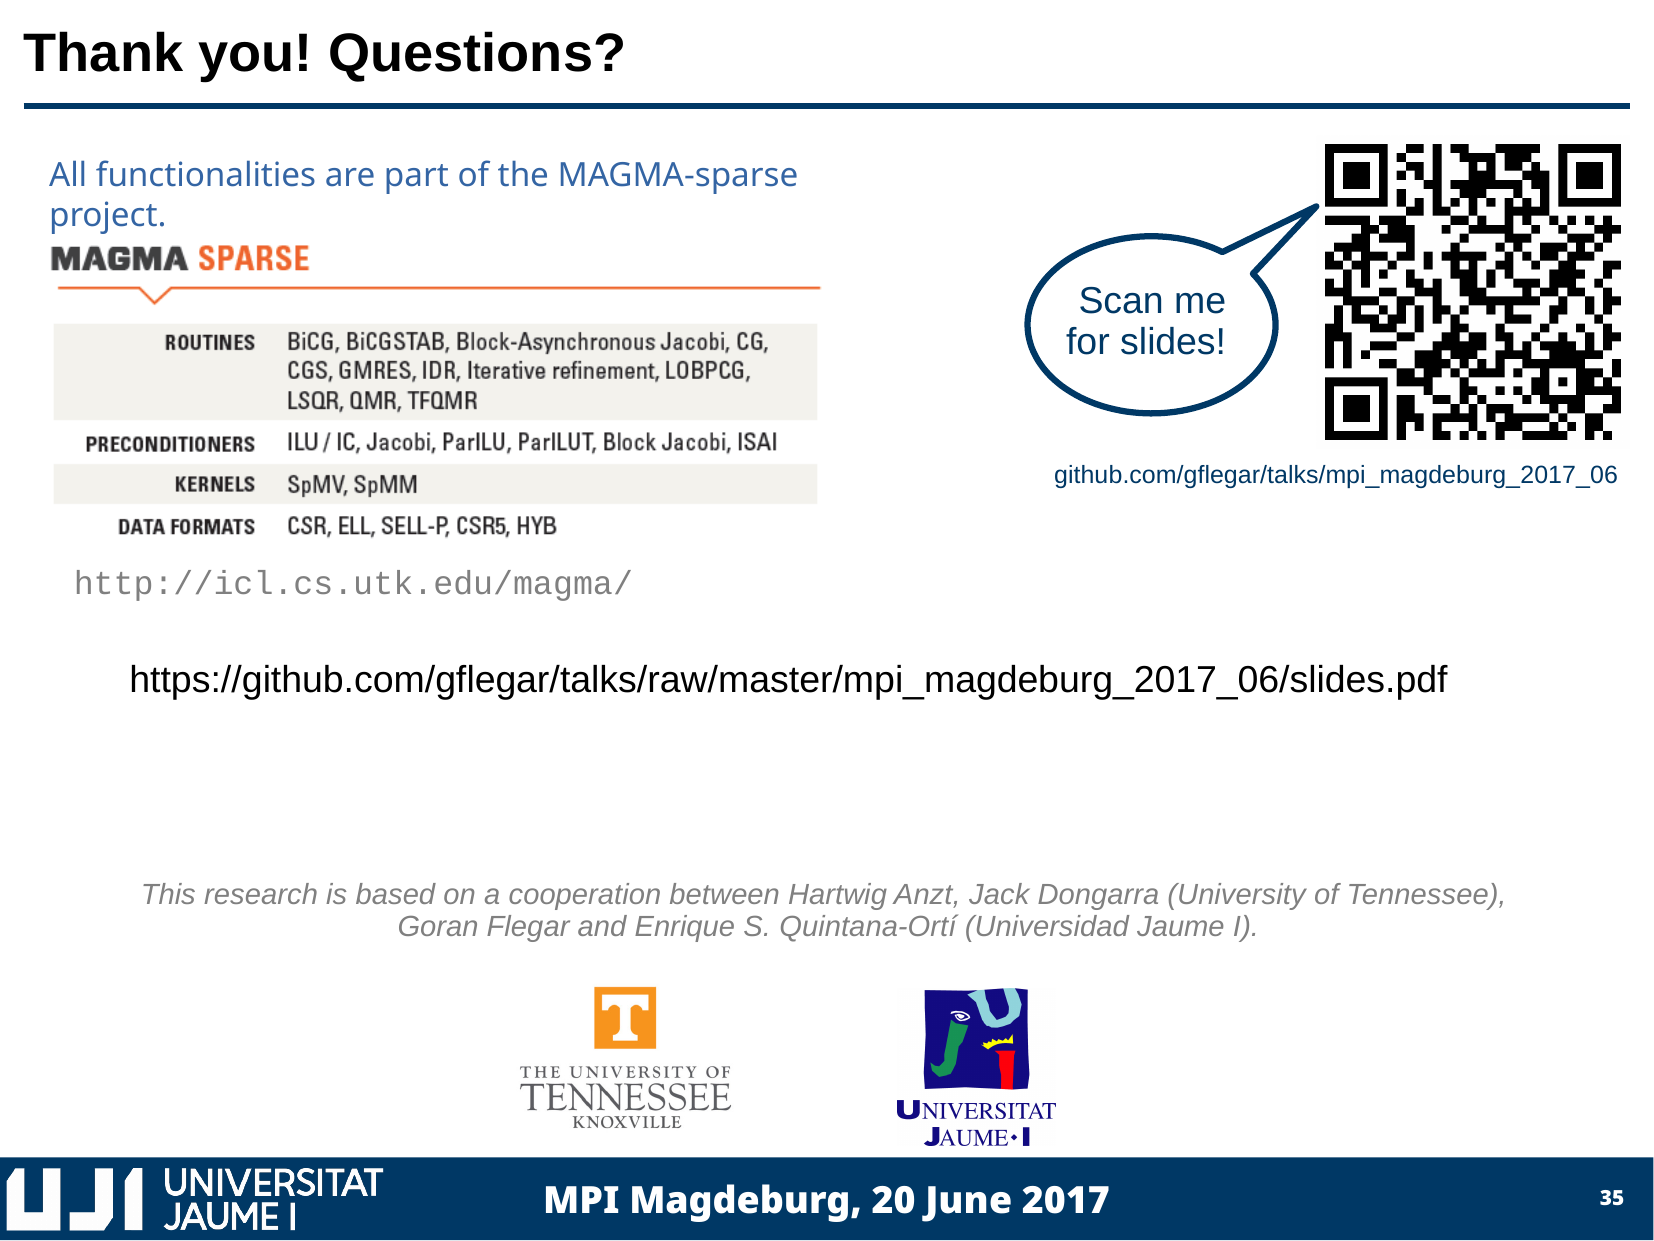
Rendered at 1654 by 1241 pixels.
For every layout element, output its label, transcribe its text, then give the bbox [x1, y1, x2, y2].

text_box github.com/gflegar/talks/mpi_magdeburg_2017_06 [1039, 453, 1635, 497]
text_box http://icl.cs.utk.edu/magma/ [59, 554, 649, 610]
text_box Scan me for slides! [1051, 271, 1252, 370]
text_box This research is based on a cooperation between Hartwig Anzt, Jack Dongarra (University of Tennessee), Goran Flegar and Enrique S. Quintana-Ortí (Universidad Jaume I). [125, 870, 1533, 950]
picture [0, 1158, 390, 1241]
picture [897, 988, 1056, 1146]
picture [43, 241, 827, 555]
picture [1316, 135, 1630, 449]
title Thank you! Questions? [23, 0, 1630, 107]
text_box https://github.com/gflegar/talks/raw/master/mpi_magdeburg_2017_06/slides.pdf [114, 651, 1463, 708]
picture [458, 968, 792, 1156]
text_box All functionalities are part of the MAGMA-sparse project. [34, 145, 910, 241]
